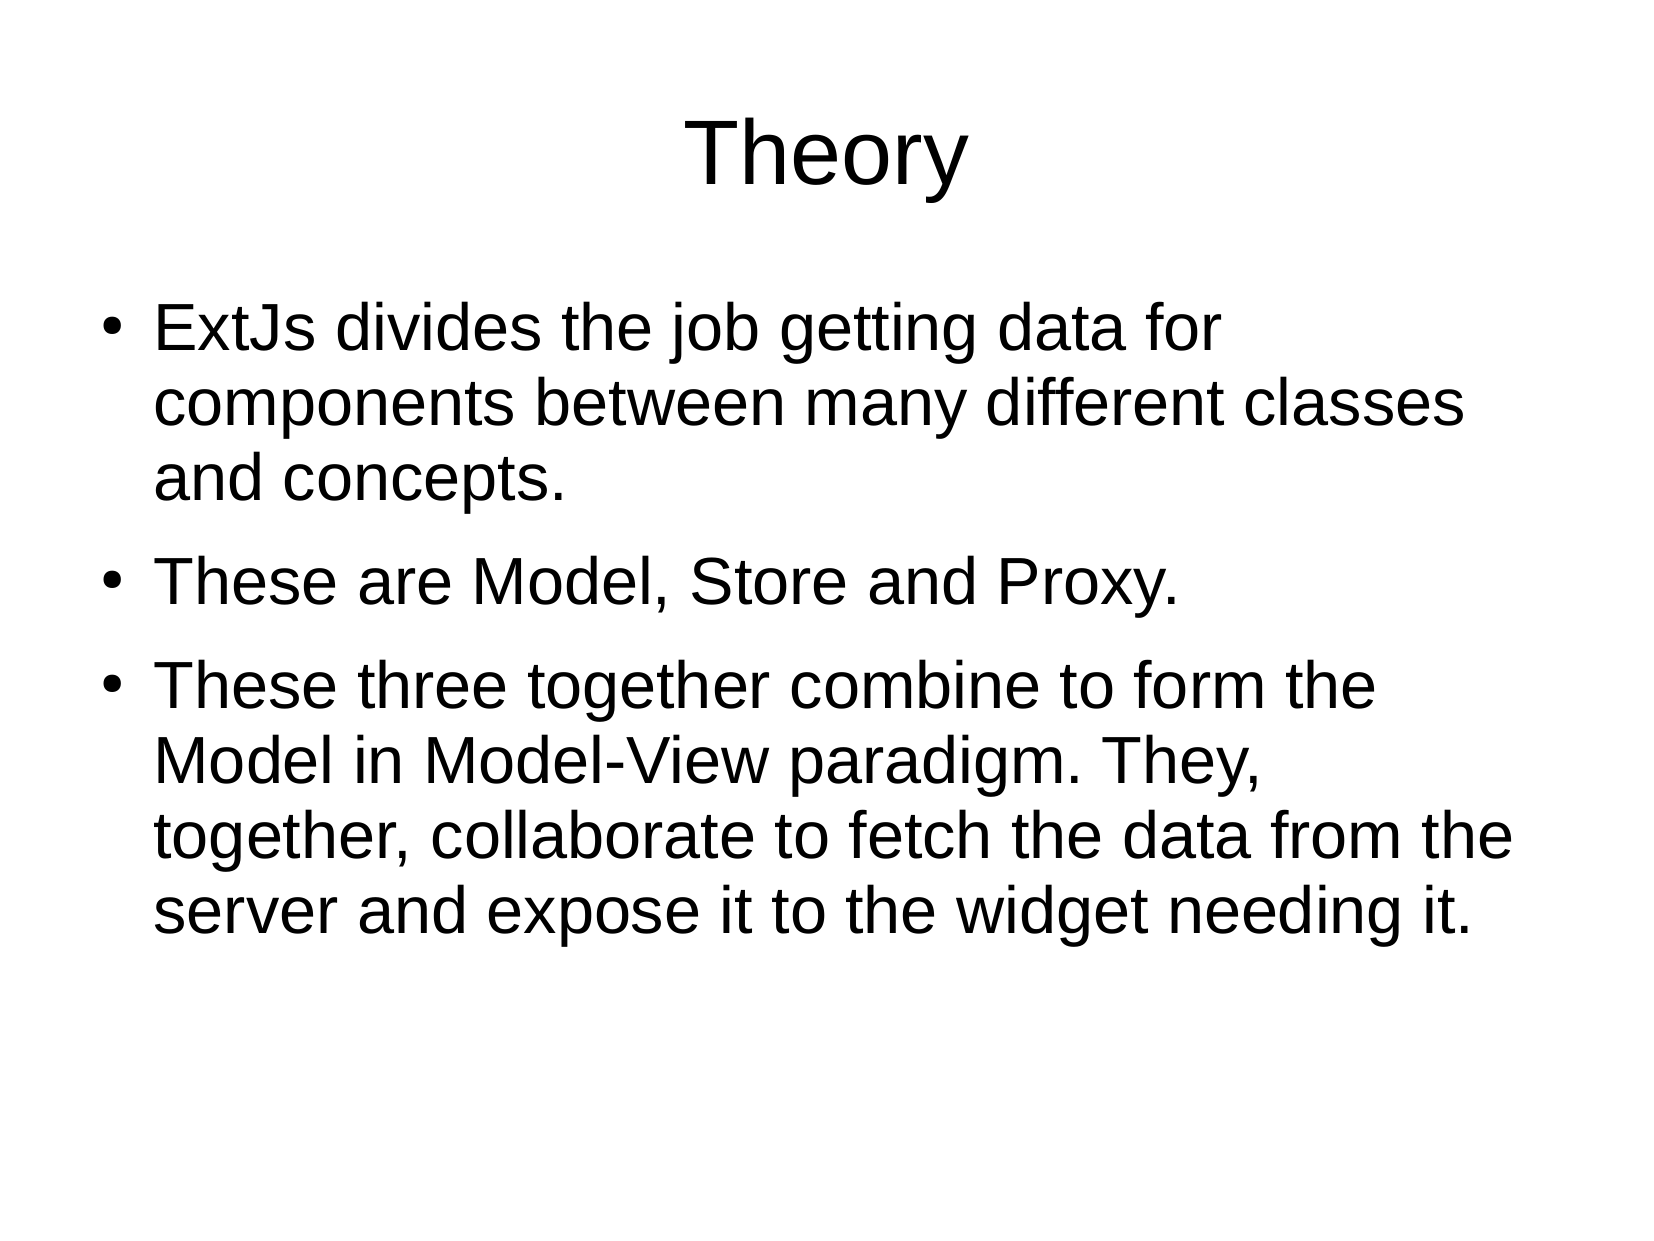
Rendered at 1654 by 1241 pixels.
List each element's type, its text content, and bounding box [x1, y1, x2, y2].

title Theory [82, 49, 1571, 257]
list ExtJs divides the job getting data for components between many different classes and concepts. These are Model, Store and Proxy. These three together combine to form the Model in Model-View paradigm. They, together, collaborate to fetch the data from the server and expose it to the widget needing it. [82, 290, 1538, 1010]
